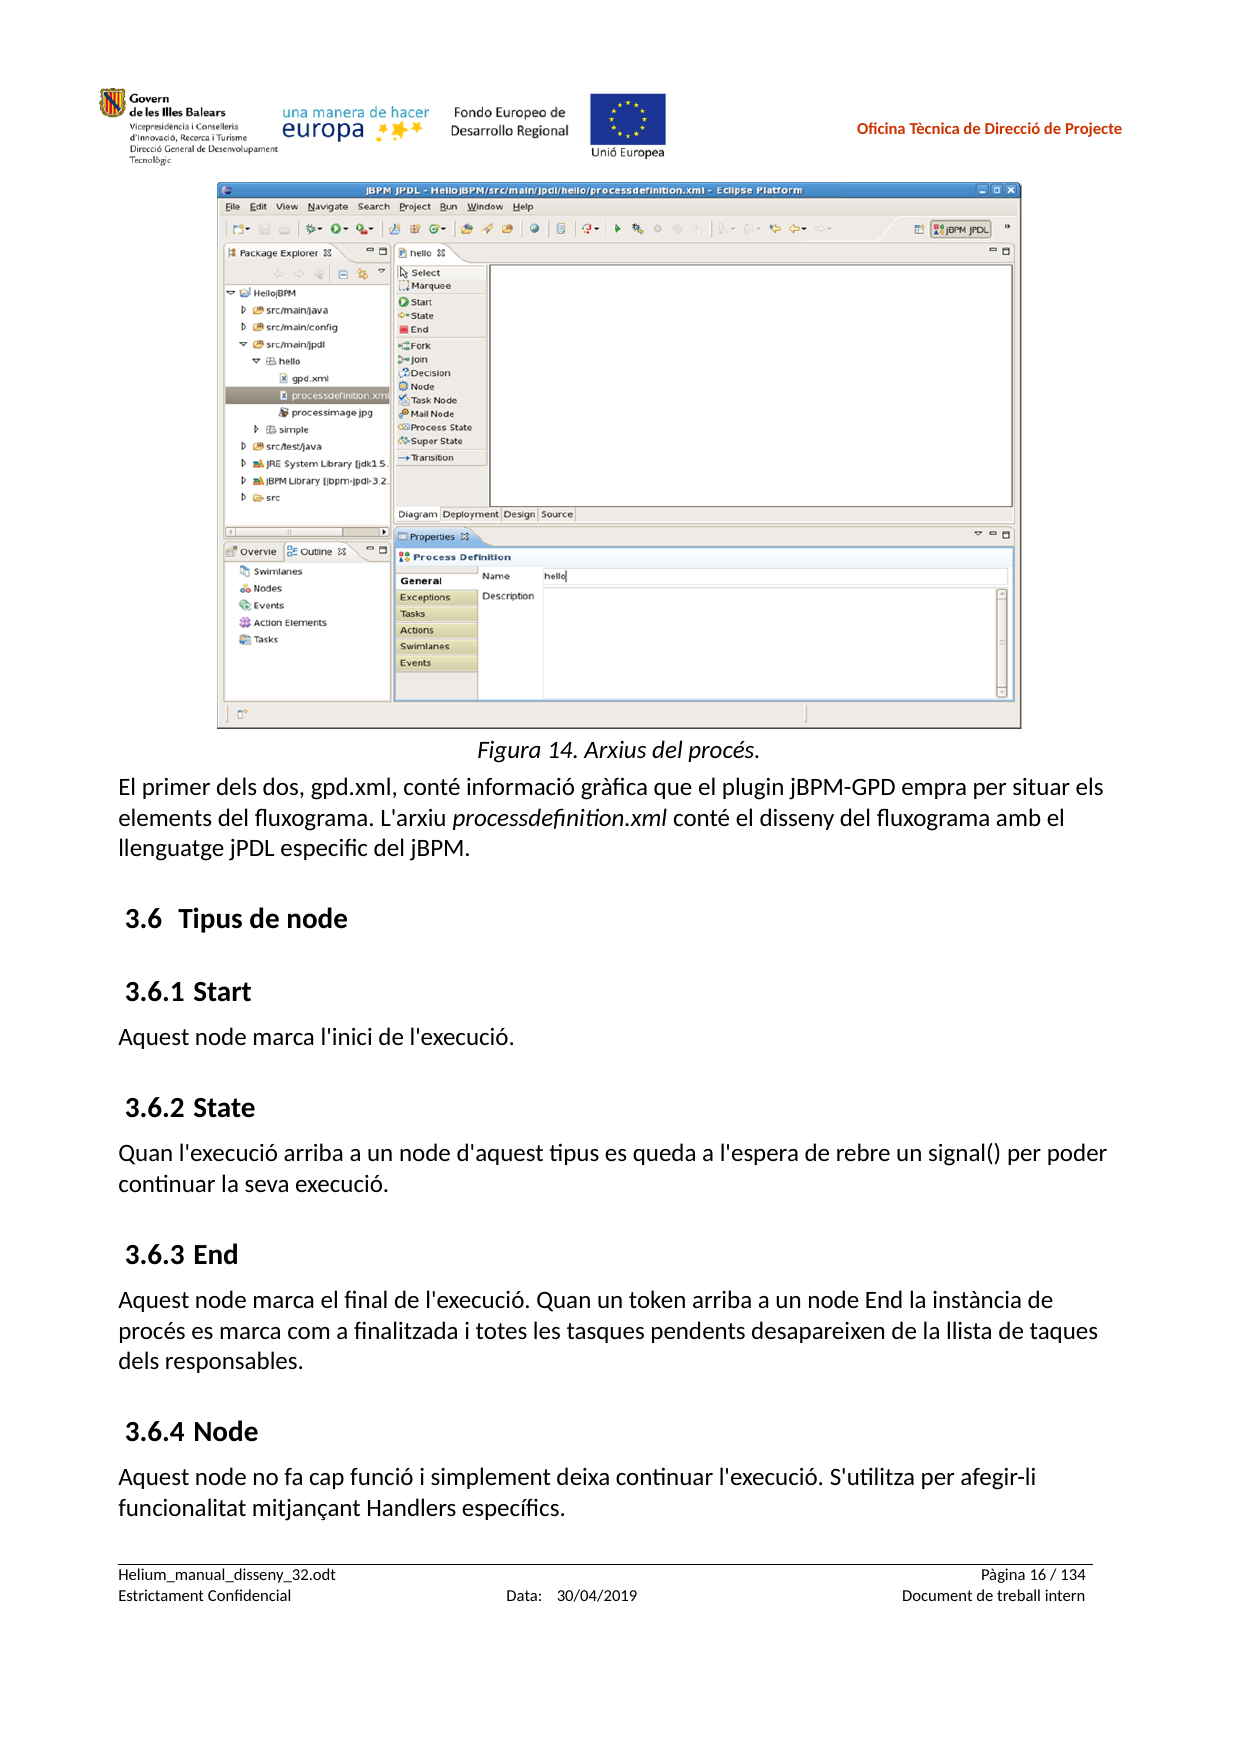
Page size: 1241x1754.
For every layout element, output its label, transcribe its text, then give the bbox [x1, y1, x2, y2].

text Aquest node marca l'inici de l'execució. [118, 1021, 1122, 1052]
subtitle Start [118, 973, 1122, 1009]
subtitle State [118, 1089, 1122, 1125]
text El primer dels dos, gpd.xml, conté informació gràfica que el plugin jBPM-GPD empra per situar els elements del fluxograma. L'arxiu processdefinition.xml conté el disseny del fluxograma amb el llenguatge jPDL especific del jBPM. [118, 168, 1122, 863]
subtitle End [118, 1236, 1122, 1272]
text Quan l'execució arriba a un node d'aquest tipus es queda a l'espera de rebre un signal() per poder continuar la seva execució. [118, 1138, 1122, 1199]
subtitle Node [118, 1413, 1122, 1449]
text Figura 14. Arxius del procés. [175, 734, 1065, 764]
text Aquest node marca el final de l'execució. Quan un token arriba a un node End la instància de procés es marca com a finalitzada i totes les tasques pendents desapareixen de la llista de taques dels responsables. [118, 1284, 1122, 1376]
subtitle Tipus de node [118, 900, 1122, 936]
text Aquest node no fa cap funció i simplement deixa continuar l'execució. S'utilitza per afegir-li funcionalitat mitjançant Handlers específics. [118, 1461, 1122, 1522]
picture [99, 87, 668, 166]
picture [215, 180, 1025, 734]
